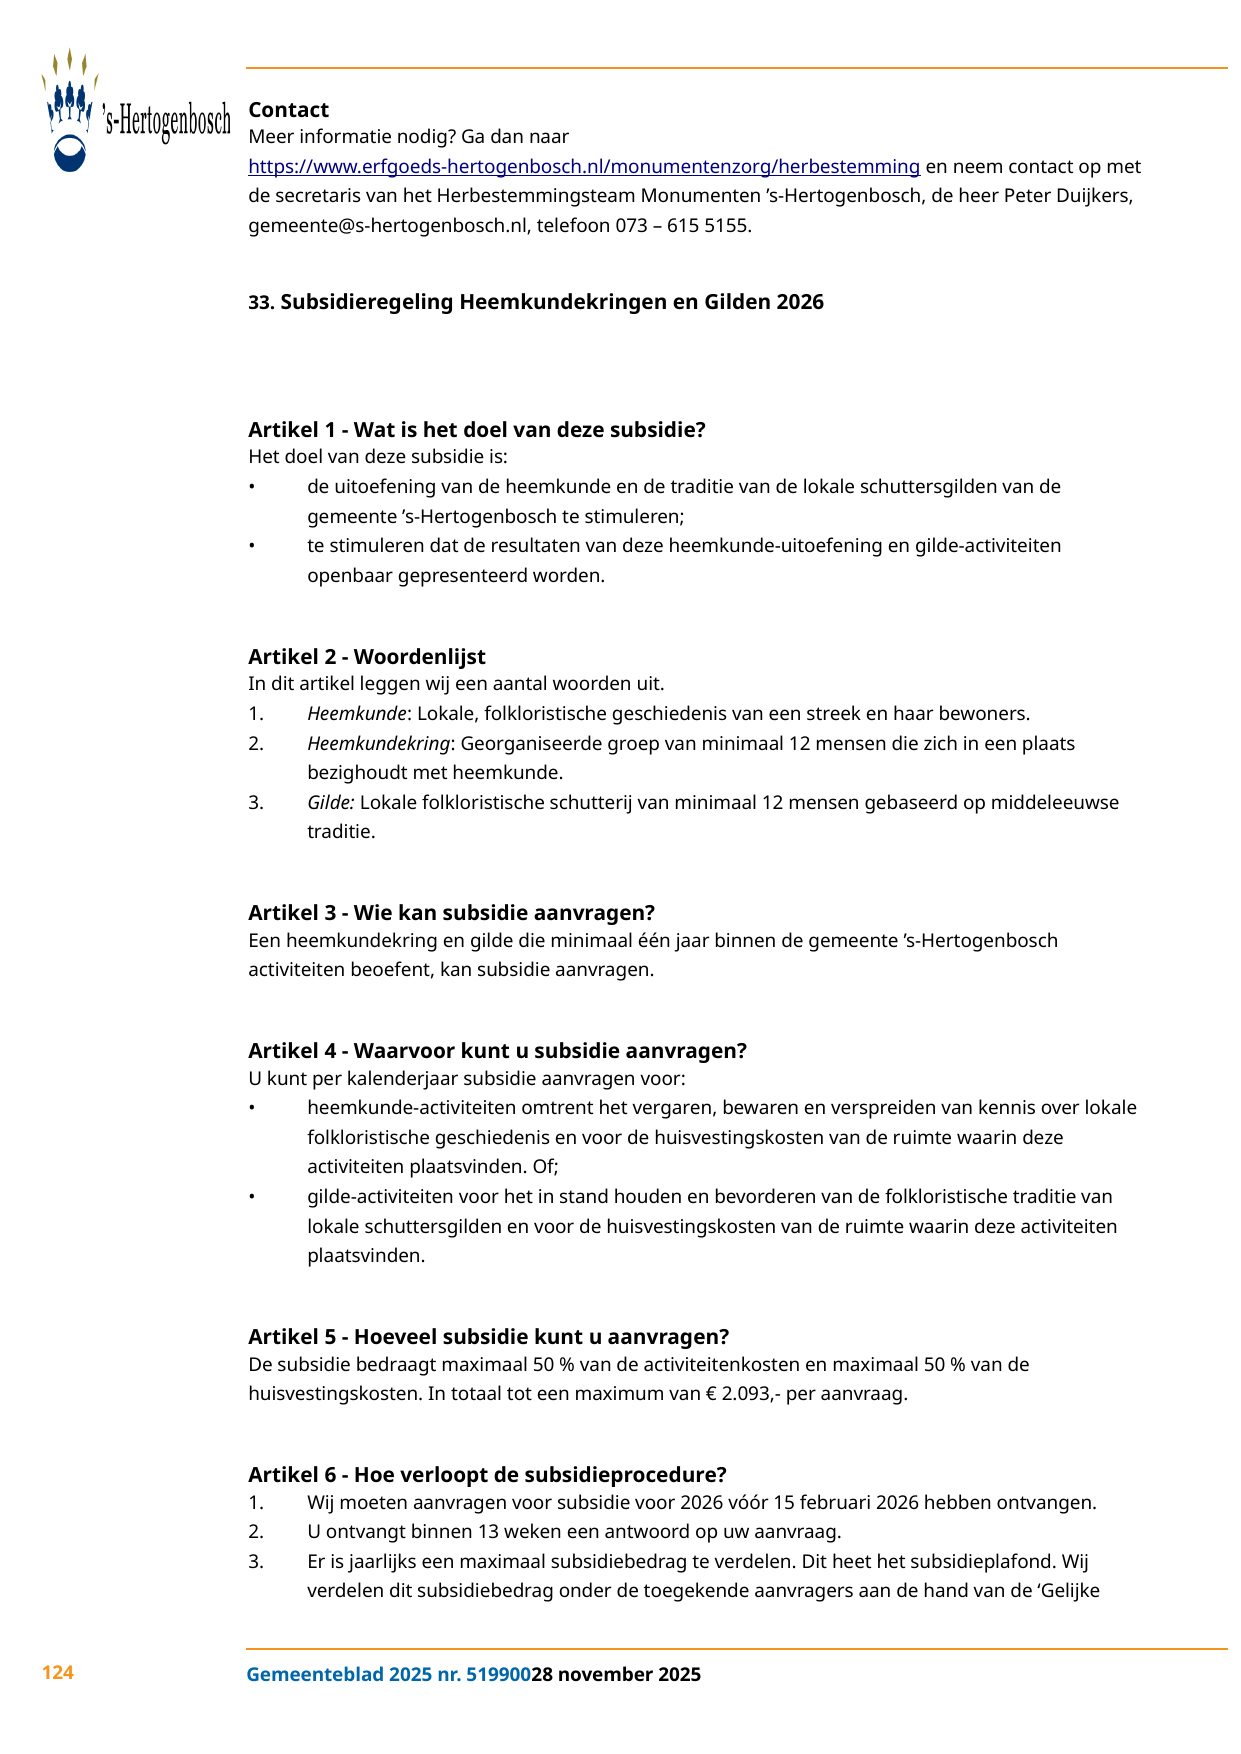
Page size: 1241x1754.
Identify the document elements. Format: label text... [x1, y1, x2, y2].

text Artikel 1 - Wat is het doel van deze subsidie? [248, 415, 1152, 444]
text U kunt per kalenderjaar subsidie aanvragen voor: [248, 1065, 1152, 1091]
list Wij moeten aanvragen voor subsidie voor 2026 vóór 15 februari 2026 hebben ontvangen. [248, 1489, 1152, 1514]
list heemkunde-activiteiten omtrent het vergaren, bewaren en verspreiden van kennis over lokale folkloristische geschiedenis en voor de huisvestingskosten van de ruimte waarin deze activiteiten plaatsvinden. Of; [248, 1094, 1152, 1179]
list Heemkundekring: Georganiseerde groep van minimaal 12 mensen die zich in een plaats bezighoudt met heemkunde. [248, 730, 1152, 785]
list gilde-activiteiten voor het in stand houden en bevorderen van de folkloristische traditie van lokale schuttersgilden en voor de huisvestingskosten van de ruimte waarin deze activiteiten plaatsvinden. [248, 1183, 1152, 1268]
text De subsidie bedraagt maximaal 50 % van de activiteitenkosten en maximaal 50 % van de huisvestingskosten. In totaal tot een maximum van € 2.093,- per aanvraag. [248, 1351, 1152, 1406]
text Contact [248, 95, 1152, 123]
picture [41, 47, 231, 172]
list Gilde: Lokale folkloristische schutterij van minimaal 12 mensen gebaseerd op middeleeuwse traditie. [248, 789, 1152, 844]
list de uitoefening van de heemkunde en de traditie van de lokale schuttersgilden van de gemeente ’s-Hertogenbosch te stimuleren; [248, 473, 1152, 529]
text Artikel 5 - Hoeveel subsidie kunt u aanvragen? [248, 1322, 1152, 1351]
text Het doel van deze subsidie is: [248, 444, 1152, 469]
text Artikel 6 - Hoe verloopt de subsidieprocedure? [248, 1460, 1152, 1489]
text 33. Subsidieregeling Heemkundekringen en Gilden 2026 [248, 287, 1152, 316]
text Artikel 3 - Wie kan subsidie aanvragen? [248, 898, 1152, 927]
list te stimuleren dat de resultaten van deze heemkunde-uitoefening en gilde-activiteiten openbaar gepresenteerd worden. [248, 532, 1152, 588]
list U ontvangt binnen 13 weken een antwoord op uw aanvraag. [248, 1518, 1152, 1544]
text Meer informatie nodig? Ga dan naar https://www.erfgoeds-hertogenbosch.nl/monumentenzorg/herbestemming en neem contact op met de secretaris van het Herbestemmingsteam Monumenten ’s-Hertogenbosch, de heer Peter Duijkers, gemeente@s-hertogenbosch.nl, telefoon 073 – 615 5155. [248, 123, 1152, 238]
text In dit artikel leggen wij een aantal woorden uit. [248, 671, 1152, 696]
list Heemkunde: Lokale, folkloristische geschiedenis van een streek en haar bewoners. [248, 700, 1152, 726]
list Er is jaarlijks een maximaal subsidiebedrag te verdelen. Dit heet het subsidieplafond. Wij verdelen dit subsidiebedrag onder de toegekende aanvragers aan de hand van de ‘Gelijke [248, 1548, 1152, 1603]
text Een heemkundekring en gilde die minimaal één jaar binnen de gemeente ’s-Hertogenbosch activiteiten beoefent, kan subsidie aanvragen. [248, 927, 1152, 982]
text Artikel 2 - Woordenlijst [248, 642, 1152, 671]
text Artikel 4 - Waarvoor kunt u subsidie aanvragen? [248, 1036, 1152, 1065]
